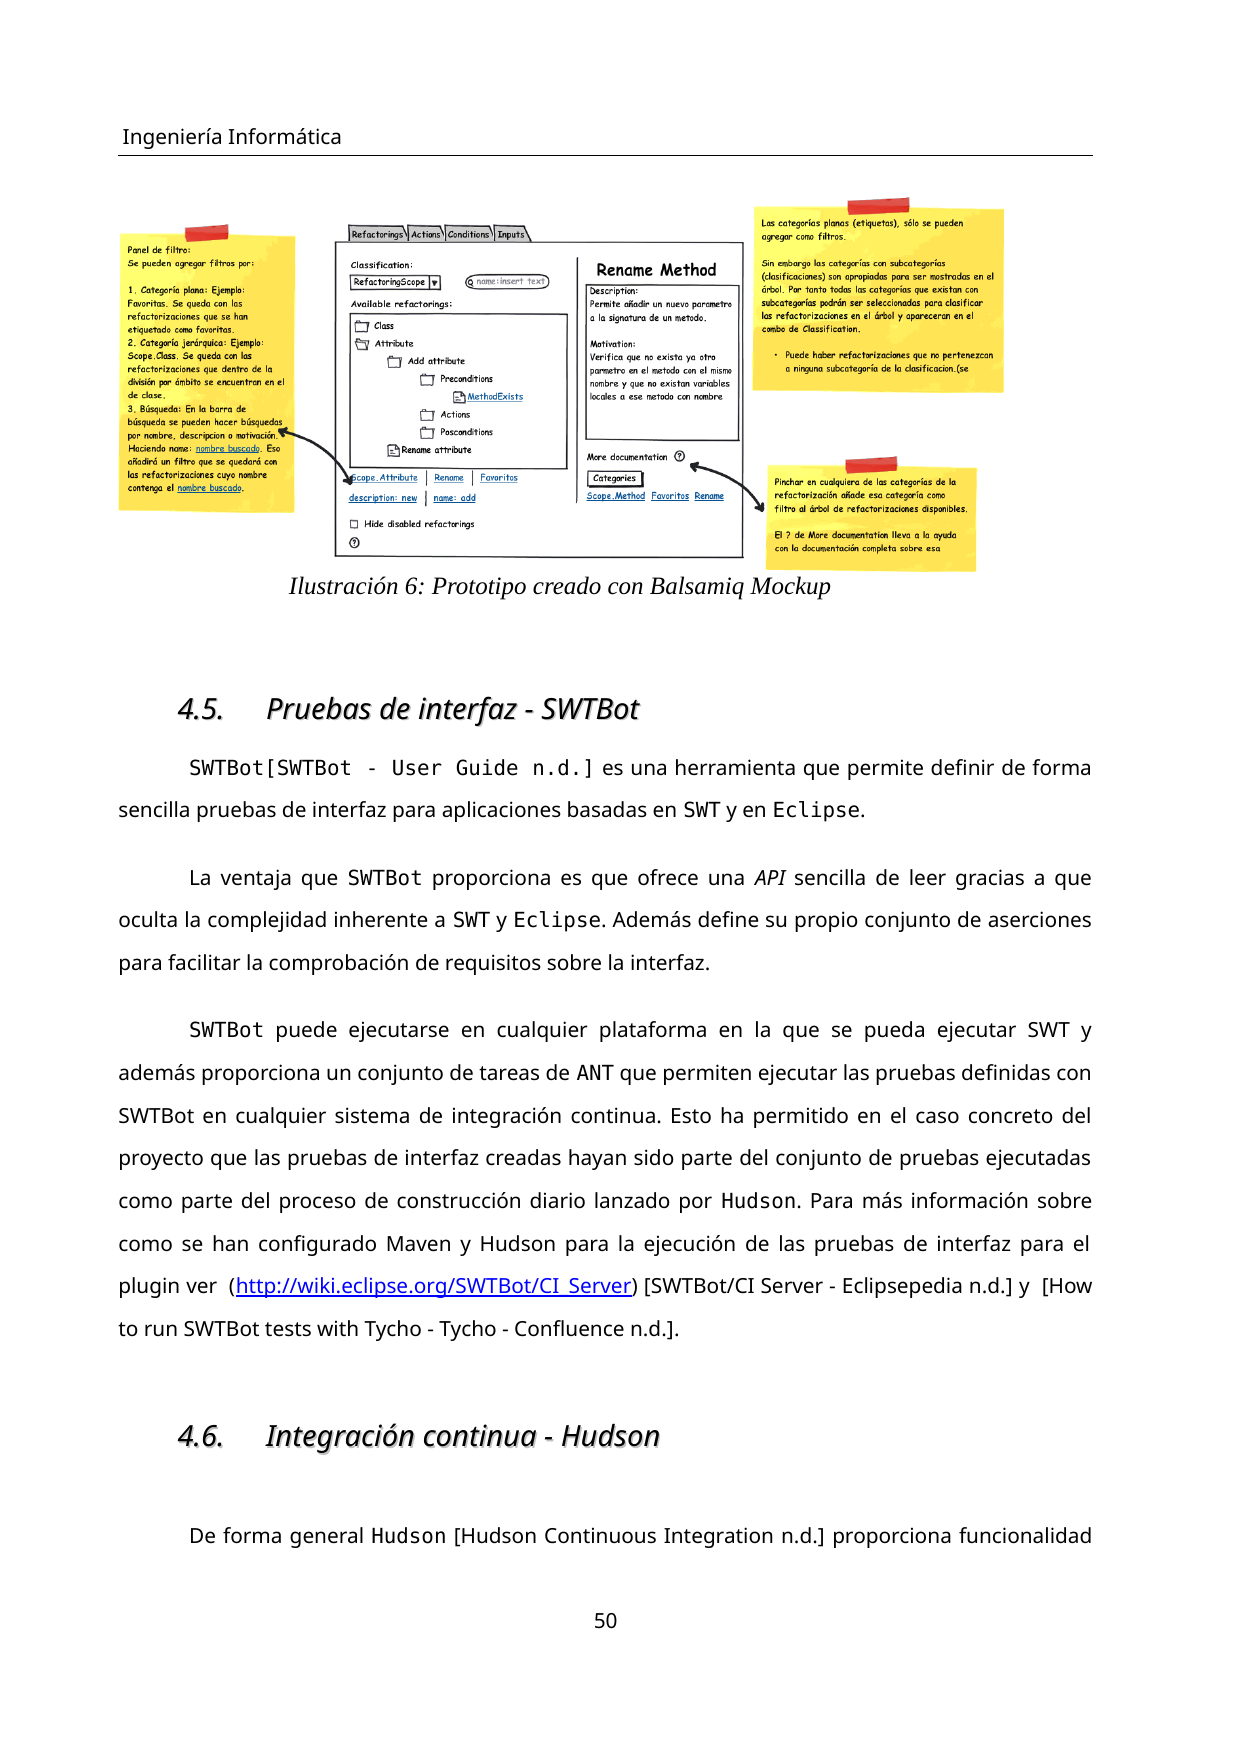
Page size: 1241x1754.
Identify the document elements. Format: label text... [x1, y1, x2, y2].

text La ventaja que SWTBot proporciona es que ofrece una API sencilla de leer gracias a que oculta la complejidad inherente a SWT y Eclipse. Además define su propio conjunto de aserciones para facilitar la comprobación de requisitos sobre la interfaz. [118, 863, 1093, 976]
text SWTBot puede ejecutarse en cualquier plataforma en la que se pueda ejecutar SWT y además proporciona un conjunto de tareas de ANT que permiten ejecutar las pruebas definidas con SWTBot en cualquier sistema de integración continua. Esto ha permitido en el caso concreto del proyecto que las pruebas de interfaz creadas hayan sido parte del conjunto de pruebas ejecutadas como parte del proceso de construcción diario lanzado por Hudson. Para más información sobre como se han configurado Maven y Hudson para la ejecución de las pruebas de interfaz para el plugin ver (http://wiki.eclipse.org/SWTBot/CI_Server) [SWTBot/CI Server - Eclipsepedia n.d.] y [How to run SWTBot tests with Tycho - Tycho - Confluence n.d.]. [118, 1016, 1093, 1342]
subtitle Integración continua - Hudson [177, 1416, 1093, 1455]
text Ilustración 6: Prototipo creado con Balsamiq Mockup [118, 572, 1004, 600]
subtitle Pruebas de interfaz - SWTBot [177, 688, 1093, 728]
picture [118, 197, 1005, 572]
text De forma general Hudson [Hudson Continuous Integration n.d.] proporciona funcionalidad [118, 1521, 1093, 1550]
text SWTBot[SWTBot - User Guide n.d.] es una herramienta que permite definir de forma sencilla pruebas de interfaz para aplicaciones basadas en SWT y en Eclipse. [118, 753, 1093, 824]
